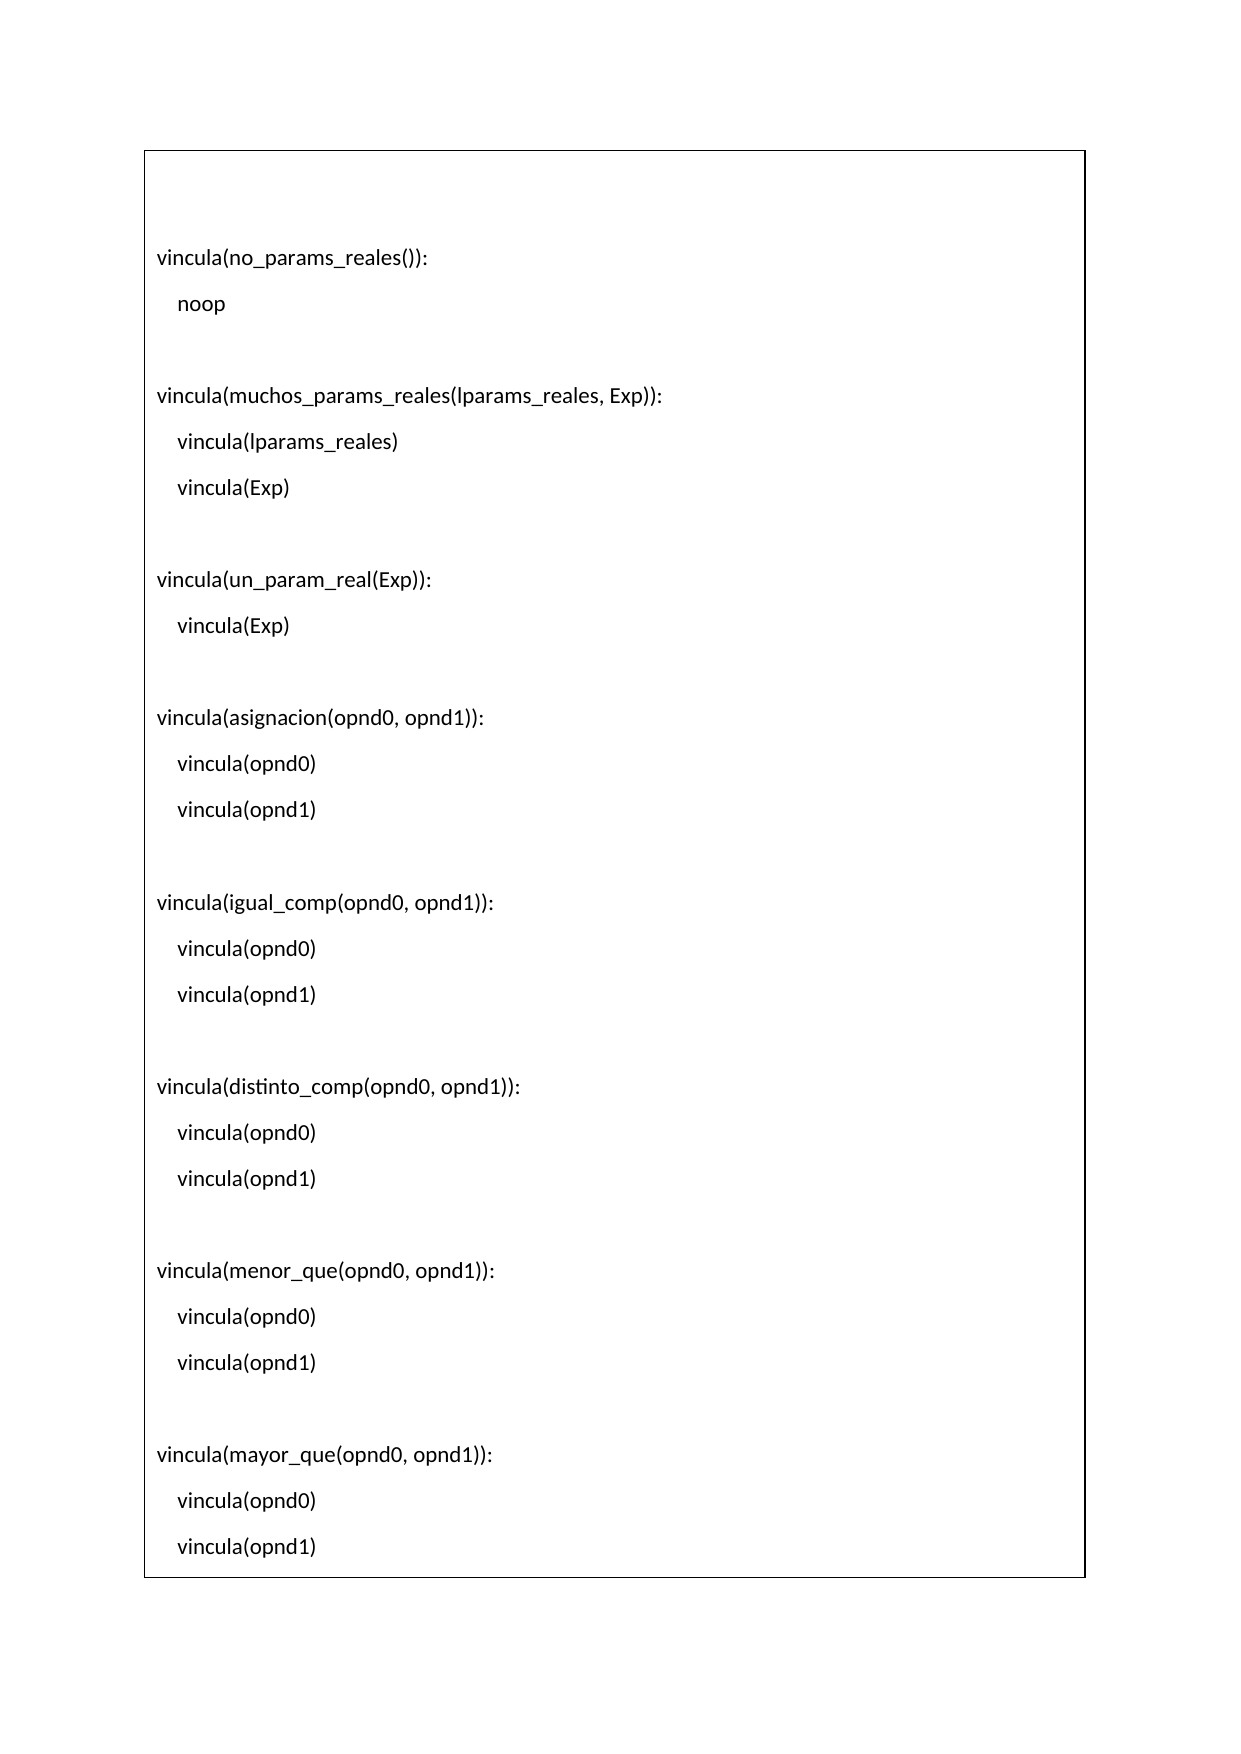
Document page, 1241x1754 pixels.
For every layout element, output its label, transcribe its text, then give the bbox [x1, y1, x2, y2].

table_header vincula(no_params_reales()): noop vincula(muchos_params_reales(lparams_reales, Exp)): vincula(lparams_reales) vincula(Exp) vincula(un_param_real(Exp)): vincula(Exp) vincula(asignacion(opnd0, opnd1)): vincula(opnd0) vincula(opnd1) vincula(igual_comp(opnd0, opnd1)): vincula(opnd0) vincula(opnd1) vincula(distinto_comp(opnd0, opnd1)): vincula(opnd0) vincula(opnd1) vincula(menor_que(opnd0, opnd1)): vincula(opnd0) vincula(opnd1) vincula(mayor_que(opnd0, opnd1)): vincula(opnd0) vincula(opnd1) [145, 151, 1084, 1577]
